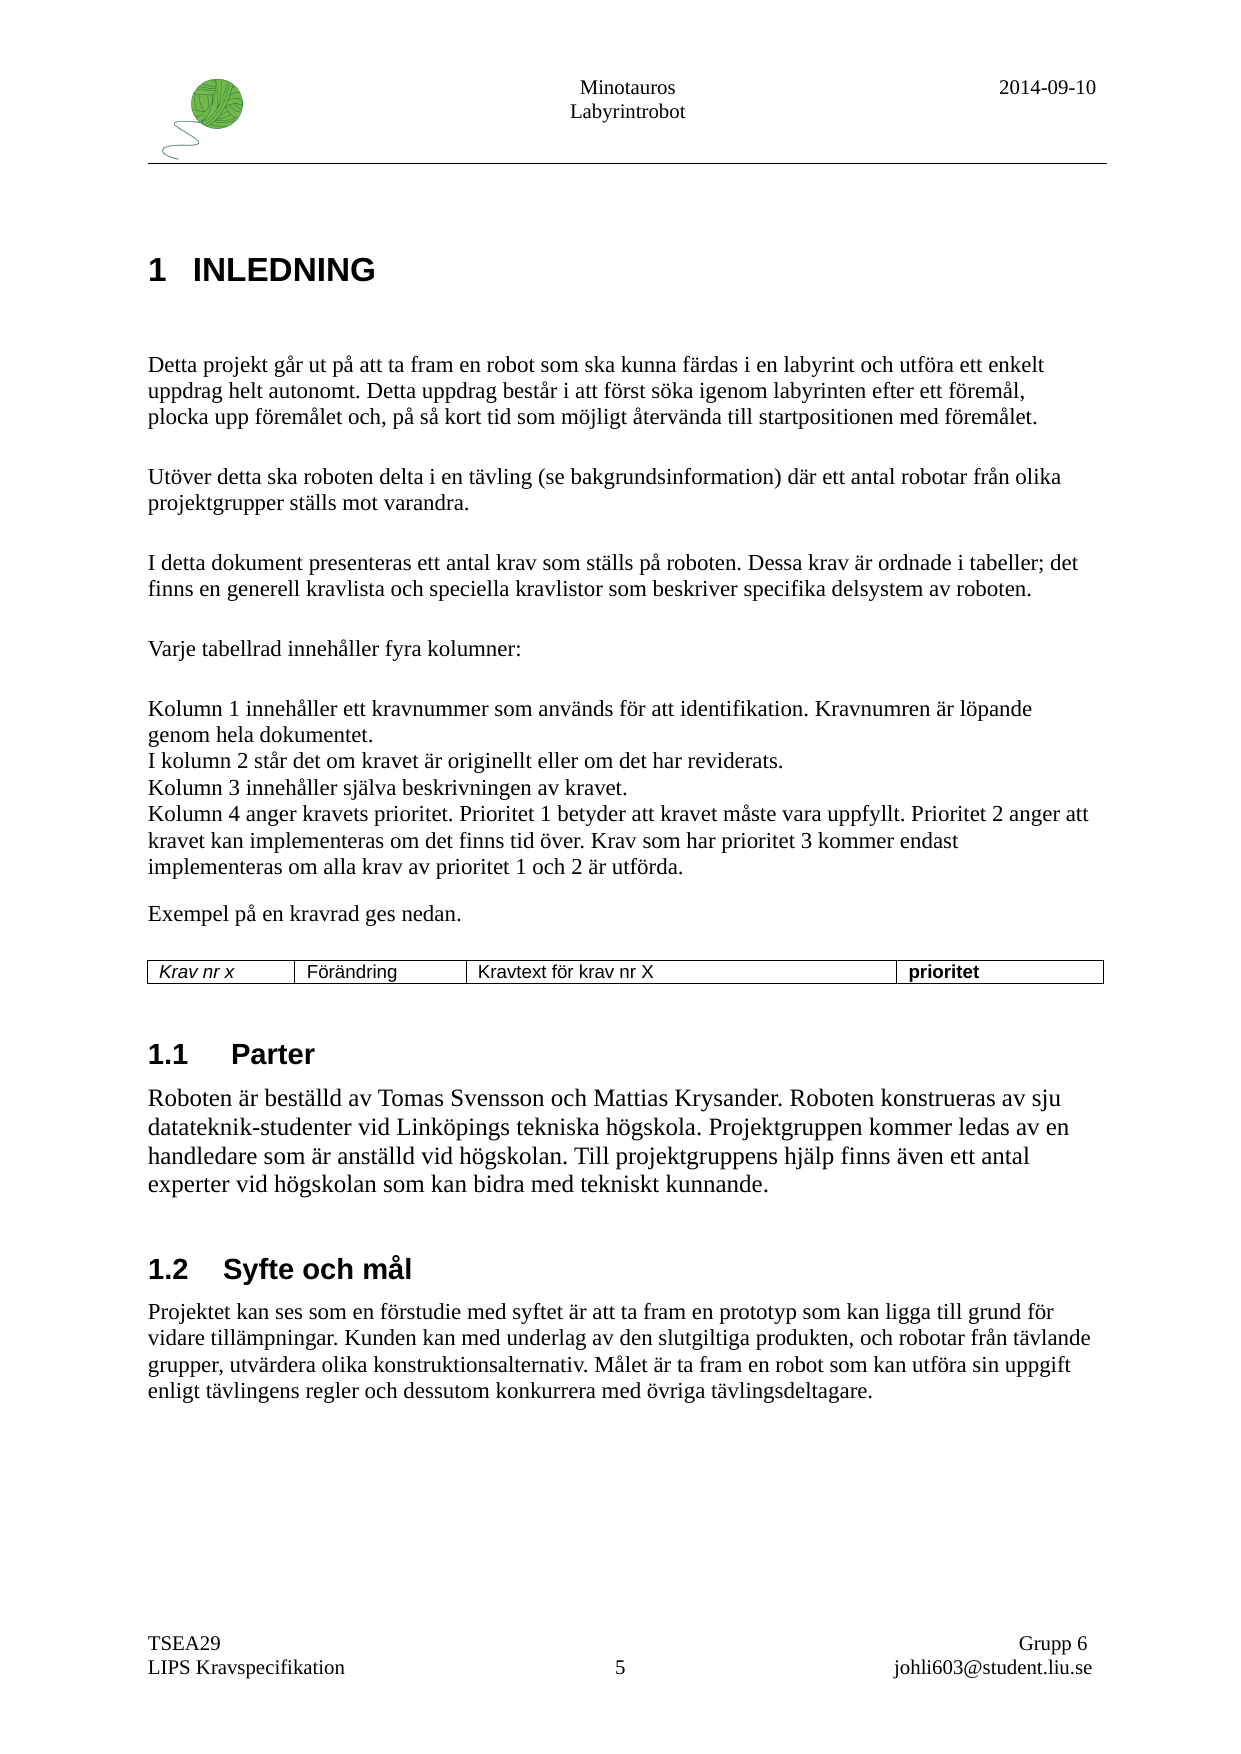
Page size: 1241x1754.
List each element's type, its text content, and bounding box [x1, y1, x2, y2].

text Varje tabellrad innehåller fyra kolumner: [148, 635, 1092, 662]
subtitle Parter [148, 1037, 1092, 1071]
text Kolumn 3 innehåller själva beskrivningen av kravet. [148, 774, 1092, 800]
text Kolumn 1 innehåller ett kravnummer som används för att identifikation. Kravnumren är löpande genom hela dokumentet. [148, 695, 1092, 748]
table_header Kravtext för krav nr X [467, 961, 896, 982]
text Kolumn 4 anger kravets prioritet. Prioritet 1 betyder att kravet måste vara uppfyllt. Prioritet 2 anger att kravet kan implementeras om det finns tid över. Krav som har prioritet 3 kommer endast implementeras om alla krav av prioritet 1 och 2 är utförda. [148, 800, 1092, 879]
text Exempel på en kravrad ges nedan. [148, 900, 1092, 927]
text Roboten är beställd av Tomas Svensson och Mattias Krysander. Roboten konstrueras av sju datateknik-studenter vid Linköpings tekniska högskola. Projektgruppen kommer ledas av en handledare som är anställd vid högskolan. Till projektgruppens hjälp finns även ett antal experter vid högskolan som kan bidra med tekniskt kunnande. [148, 1083, 1092, 1198]
subtitle INLEDNING [148, 250, 1092, 289]
text Detta projekt går ut på att ta fram en robot som ska kunna färdas i en labyrint och utföra ett enkelt uppdrag helt autonomt. Detta uppdrag består i att först söka igenom labyrinten efter ett föremål, plocka upp föremålet och, på så kort tid som möjligt återvända till startpositionen med föremålet. [148, 351, 1092, 430]
text Utöver detta ska roboten delta i en tävling (se bakgrundsinformation) där ett antal robotar från olika projektgrupper ställs mot varandra. [148, 463, 1092, 516]
text I detta dokument presenteras ett antal krav som ställs på roboten. Dessa krav är ordnade i tabeller; det finns en generell kravlista och speciella kravlistor som beskriver specifika delsystem av roboten. [148, 549, 1092, 602]
table_header Krav nr x [148, 961, 294, 982]
table_header prioritet [897, 961, 1103, 982]
picture [159, 75, 248, 163]
subtitle Syfte och mål [148, 1252, 1092, 1286]
table_header Förändring [295, 961, 466, 982]
text Projektet kan ses som en förstudie med syftet är att ta fram en prototyp som kan ligga till grund för vidare tillämpningar. Kunden kan med underlag av den slutgiltiga produkten, och robotar från tävlande grupper, utvärdera olika konstruktionsalternativ. Målet är ta fram en robot som kan utföra sin uppgift enligt tävlingens regler och dessutom konkurrera med övriga tävlingsdeltagare. [148, 1298, 1092, 1403]
text I kolumn 2 står det om kravet är originellt eller om det har reviderats. [148, 748, 1092, 774]
